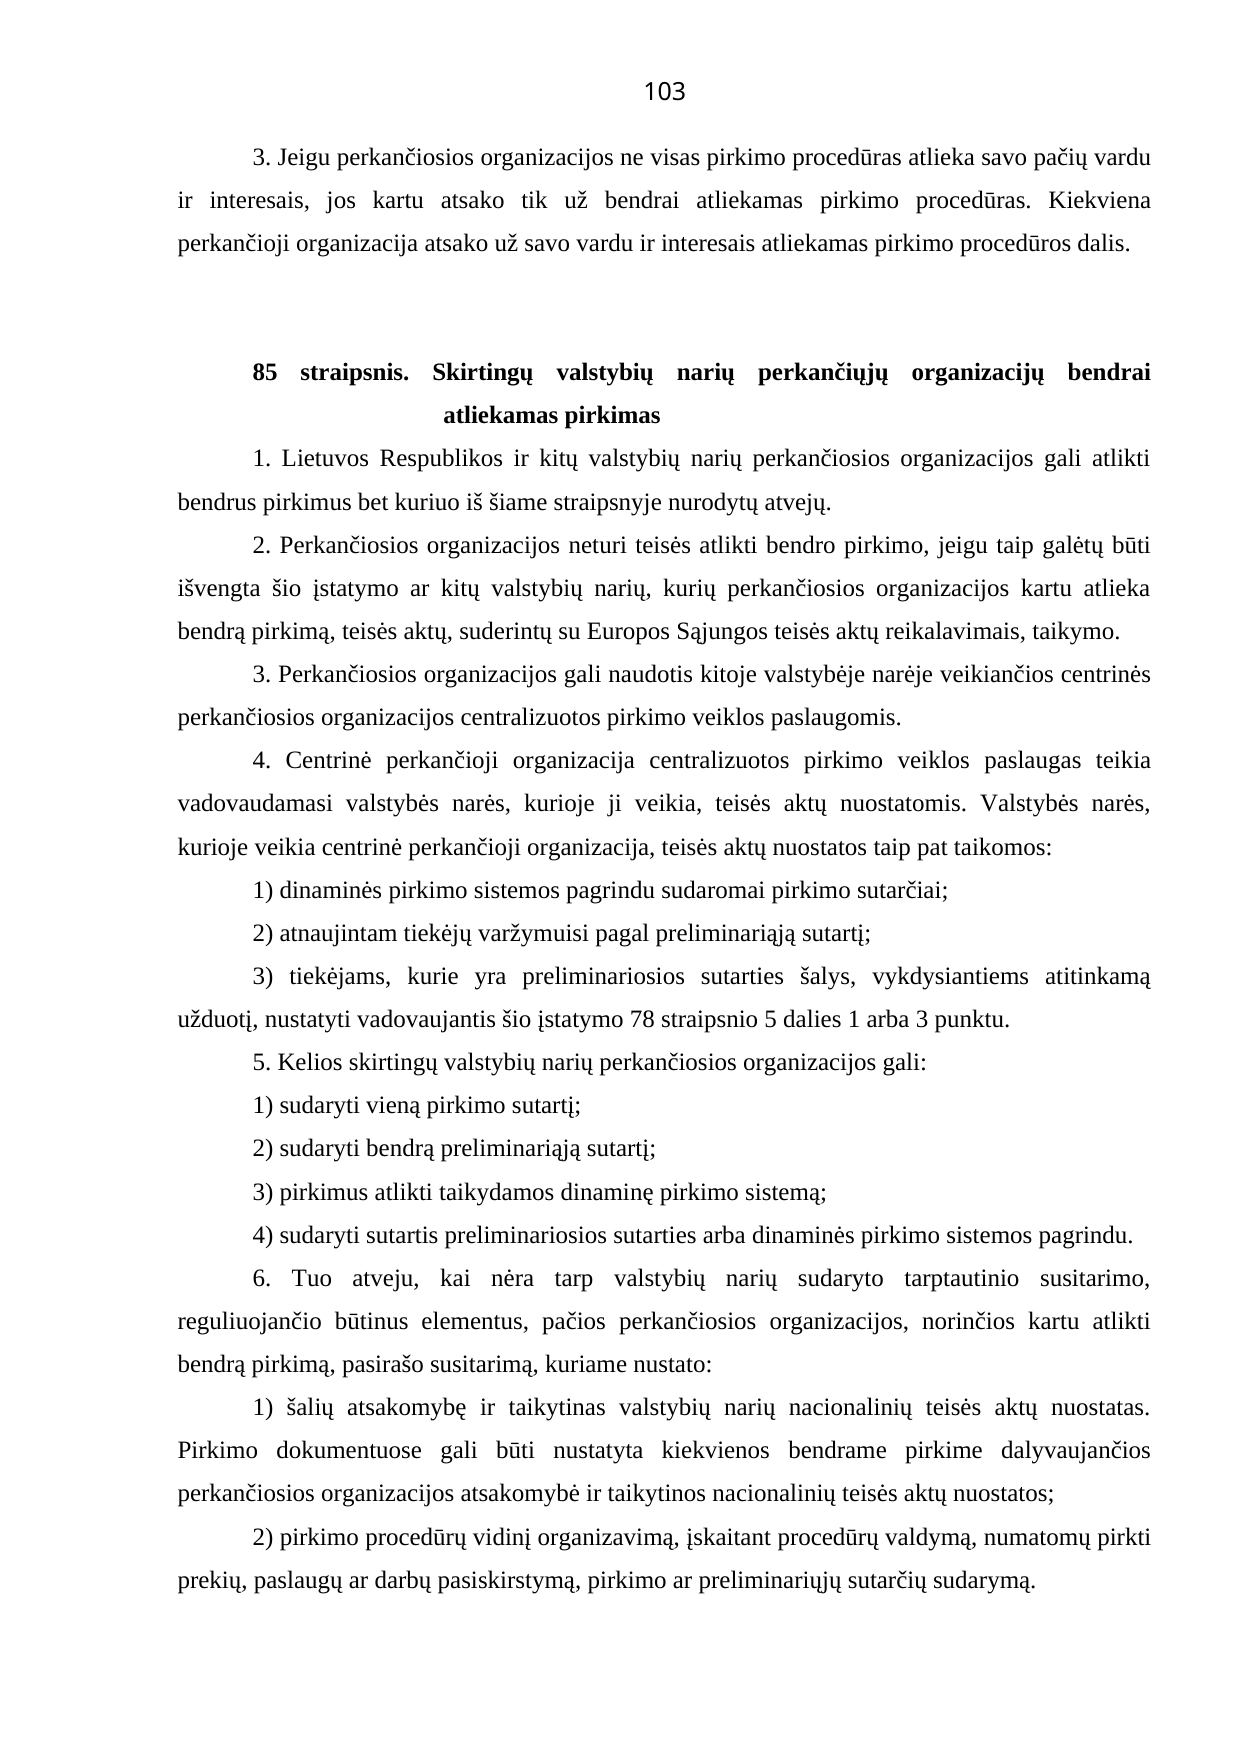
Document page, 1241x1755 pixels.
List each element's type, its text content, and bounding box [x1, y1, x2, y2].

subtitle 1) dinaminės pirkimo sistemos pagrindu sudaromai pirkimo sutarčiai; [177, 875, 1152, 903]
subtitle 1) sudaryti vieną pirkimo sutartį; [177, 1090, 1152, 1119]
subtitle 5. Kelios skirtingų valstybių narių perkančiosios organizacijos gali: [177, 1047, 1152, 1076]
subtitle 85 straipsnis. Skirtingų valstybių narių perkančiųjų organizacijų bendrai atliekamas pirkimas [252, 357, 1152, 429]
subtitle 1. Lietuvos Respublikos ir kitų valstybių narių perkančiosios organizacijos gali atlikti bendrus pirkimus bet kuriuo iš šiame straipsnyje nurodytų atvejų. [177, 443, 1152, 515]
subtitle 6. Tuo atveju, kai nėra tarp valstybių narių sudaryto tarptautinio susitarimo, reguliuojančio būtinus elementus, pačios perkančiosios organizacijos, norinčios kartu atlikti bendrą pirkimą, pasirašo susitarimą, kuriame nustato: [177, 1263, 1152, 1378]
subtitle 3. Perkančiosios organizacijos gali naudotis kitoje valstybėje narėje veikiančios centrinės perkančiosios organizacijos centralizuotos pirkimo veiklos paslaugomis. [177, 659, 1152, 731]
subtitle 2. Perkančiosios organizacijos neturi teisės atlikti bendro pirkimo, jeigu taip galėtų būti išvengta šio įstatymo ar kitų valstybių narių, kurių perkančiosios organizacijos kartu atlieka bendrą pirkimą, teisės aktų, suderintų su Europos Sąjungos teisės aktų reikalavimais, taikymo. [177, 530, 1152, 645]
subtitle 2) pirkimo procedūrų vidinį organizavimą, įskaitant procedūrų valdymą, numatomų pirkti prekių, paslaugų ar darbų pasiskirstymą, pirkimo ar preliminariųjų sutarčių sudarymą. [177, 1522, 1152, 1593]
subtitle 1) šalių atsakomybę ir taikytinas valstybių narių nacionalinių teisės aktų nuostatas. Pirkimo dokumentuose gali būti nustatyta kiekvienos bendrame pirkime dalyvaujančios perkančiosios organizacijos atsakomybė ir taikytinos nacionalinių teisės aktų nuostatos; [177, 1392, 1152, 1507]
subtitle 3. Jeigu perkančiosios organizacijos ne visas pirkimo procedūras atlieka savo pačių vardu ir interesais, jos kartu atsako tik už bendrai atliekamas pirkimo procedūras. Kiekviena perkančioji organizacija atsako už savo vardu ir interesais atliekamas pirkimo procedūros dalis. [177, 142, 1152, 257]
subtitle 3) pirkimus atlikti taikydamos dinaminę pirkimo sistemą; [177, 1177, 1152, 1205]
subtitle 3) tiekėjams, kurie yra preliminariosios sutarties šalys, vykdysiantiems atitinkamą užduotį, nustatyti vadovaujantis šio įstatymo 78 straipsnio 5 dalies 1 arba 3 punktu. [177, 961, 1152, 1033]
subtitle 2) atnaujintam tiekėjų varžymuisi pagal preliminariąją sutartį; [177, 918, 1152, 947]
subtitle 4) sudaryti sutartis preliminariosios sutarties arba dinaminės pirkimo sistemos pagrindu. [177, 1220, 1152, 1248]
subtitle 2) sudaryti bendrą preliminariąją sutartį; [177, 1133, 1152, 1162]
subtitle 4. Centrinė perkančioji organizacija centralizuotos pirkimo veiklos paslaugas teikia vadovaudamasi valstybės narės, kurioje ji veikia, teisės aktų nuostatomis. Valstybės narės, kurioje veikia centrinė perkančioji organizacija, teisės aktų nuostatos taip pat taikomos: [177, 745, 1152, 860]
